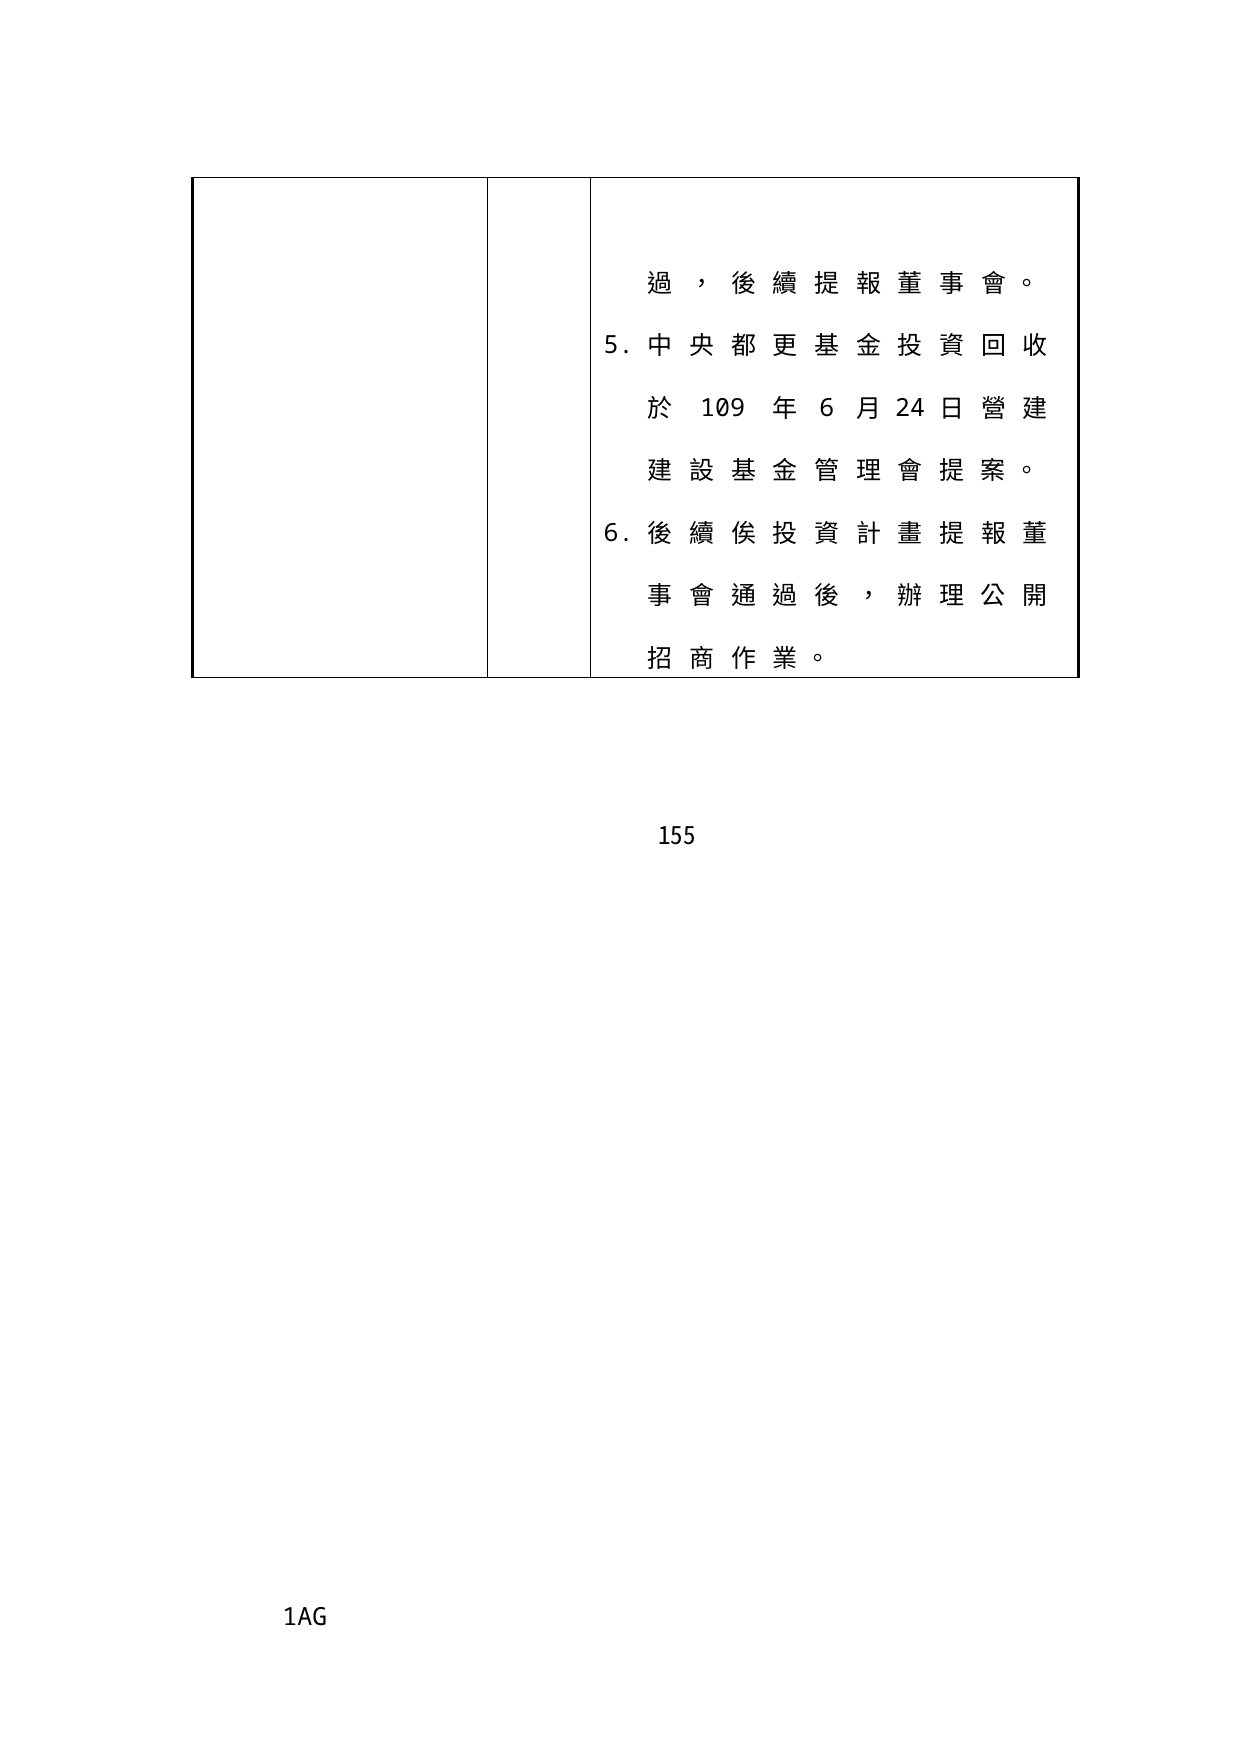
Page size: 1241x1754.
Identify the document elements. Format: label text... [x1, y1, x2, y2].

table_cell 過，後續提報董事會。 5.中央都更基金投資回收於109年6月24日營建建設基金管理會提案。 6.後續俟投資計畫提報董事會通過後，辦理公開招商作業。 [591, 178, 1077, 677]
table_cell [488, 178, 590, 677]
table_cell [194, 178, 487, 677]
